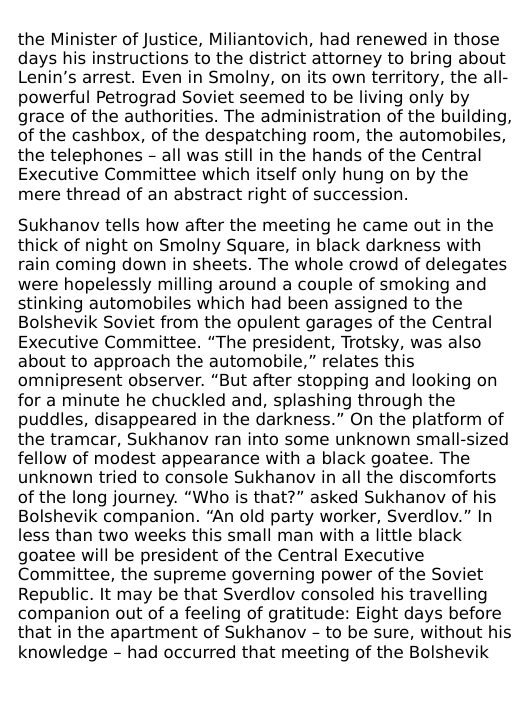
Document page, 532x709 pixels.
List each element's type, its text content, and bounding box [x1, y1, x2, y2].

text the Minister of Justice, Miliantovich, had renewed in those days his instructions to the district attorney to bring about Lenin’s arrest. Even in Smolny, on its own territory, the all-powerful Petrograd Soviet seemed to be living only by grace of the authorities. The administration of the building, of the cashbox, of the despatching room, the automobiles, the telephones – all was still in the hands of the Central Executive Committee which itself only hung on by the mere thread of an abstract right of succession. [18, 29, 514, 204]
text Sukhanov tells how after the meeting he came out in the thick of night on Smolny Square, in black darkness with rain coming down in sheets. The whole crowd of delegates were hopelessly milling around a couple of smoking and stinking automobiles which had been assigned to the Bolshevik Soviet from the opulent garages of the Central Executive Committee. “The president, Trotsky, was also about to approach the automobile,” relates this omnipresent observer. “But after stopping and looking on for a minute he chuckled and, splashing through the puddles, disappeared in the darkness.” On the platform of the tramcar, Sukhanov ran into some unknown small-sized fellow of modest appearance with a black goatee. The unknown tried to console Sukhanov in all the discomforts of the long journey. “Who is that?” asked Sukhanov of his Bolshevik companion. “An old party worker, Sverdlov.” In less than two weeks this small man with a little black goatee will be president of the Central Executive Committee, the supreme governing power of the Soviet Republic. It may be that Sverdlov consoled his travelling companion out of a feeling of gratitude: Eight days before that in the apartment of Sukhanov – to be sure, without his knowledge – had occurred that meeting of the Bolshevik [18, 216, 514, 662]
